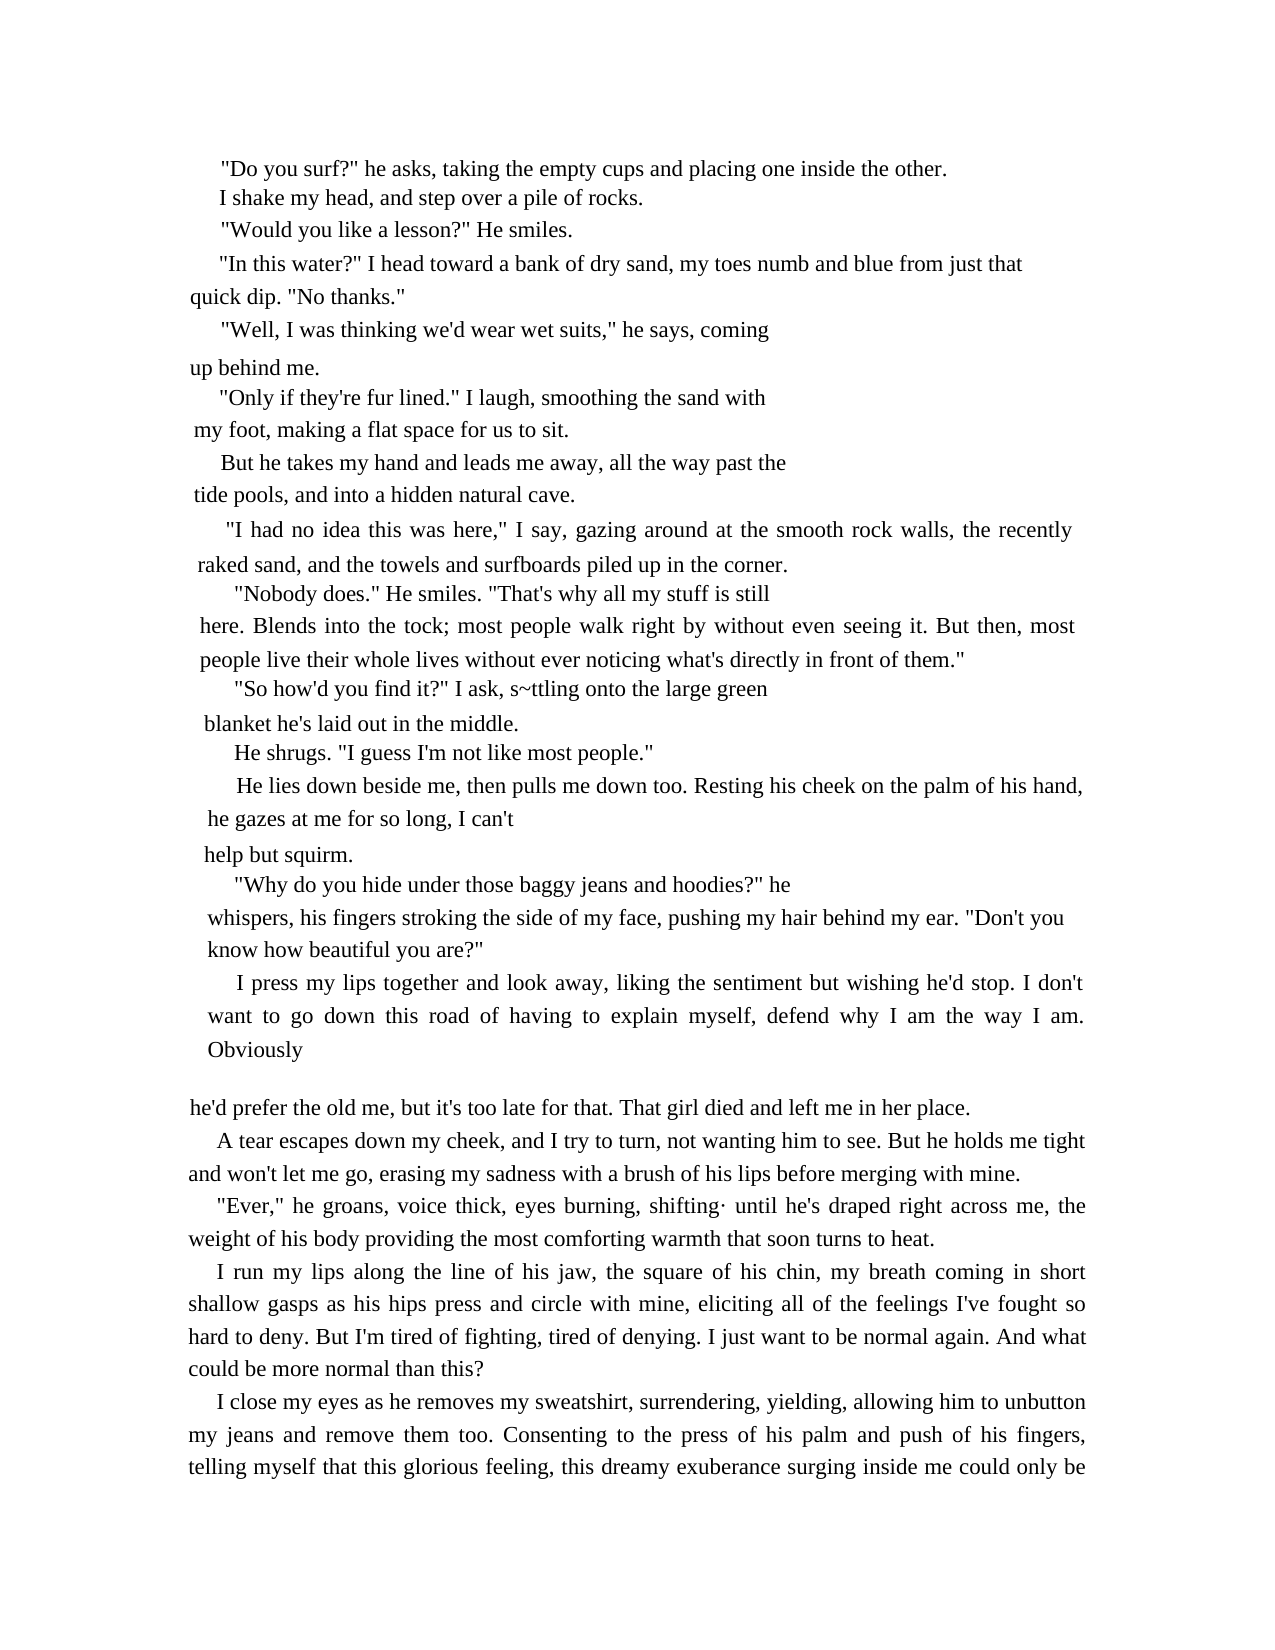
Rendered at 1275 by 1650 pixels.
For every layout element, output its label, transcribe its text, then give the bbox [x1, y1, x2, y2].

text "Why do you hide under those baggy jeans and hoodies?" he [234, 870, 1087, 898]
text But he takes my hand and leads me away, all the way past the [220, 444, 1087, 477]
text here. Blends into the tock; most people walk right by without even seeing it. But then, most people live their whole lives with­out ever noticing what's directly in front of them." [199, 607, 1077, 674]
text "In this water?" I head toward a bank of dry sand, my toes numb and blue from just that quick dip. "No thanks." [190, 244, 1065, 311]
text up behind me. [189, 344, 1087, 383]
text I close my eyes as he removes my sweatshirt, surrendering, yielding, allowing him to unbutton my jeans and remove them too. Consenting to the press of his palm and push of his fingers, telling myself that this glorious feeling, this dreamy exuberance surging inside me could only be [188, 1384, 1087, 1481]
text tide pools, and into a hidden natural cave. [193, 477, 1087, 509]
text He shrugs. "I guess I'm not like most people." [234, 738, 1087, 766]
text "Only if they're fur lined." I laugh, smoothing the sand with [219, 383, 1087, 411]
text I run my lips along the line of his jaw, the square of his chin, my breath coming in short shallow gasps as his hips press and circle with mine, eliciting all of the feelings I've fought so hard to deny. But I'm tired of fighting, tired of denying. I just want to be normal again. And what could be more normal than this? [188, 1253, 1087, 1383]
text "Ever," he groans, voice thick, eyes burning, shifting· until he's draped right across me, the weight of his body providing the most comforting warmth that soon turns to heat. [188, 1188, 1087, 1253]
text "Well, I was thinking we'd wear wet suits," he says, coming [220, 311, 1087, 344]
text my foot, making a flat space for us to sit. [193, 411, 1087, 444]
text I press my lips together and look away, liking the sentiment but wishing he'd stop. I don't want to go down this road of hav­ing to explain myself, defend why I am the way I am. Obviously [207, 964, 1085, 1064]
text A tear escapes down my cheek, and I try to turn, not wanting him to see. But he holds me tight and won't let me go, erasing my sadness with a brush of his lips before merging with mine. [188, 1122, 1087, 1187]
text whispers, his fingers stroking the side of my face, pushing my hair behind my ear. "Don't you know how beautiful you are?" [207, 900, 1084, 964]
text he'd prefer the old me, but it's too late for that. That girl died and left me in her place. [189, 1089, 1087, 1122]
text "Nobody does." He smiles. "That's why all my stuff is still [234, 579, 1087, 607]
text help but squirm. [204, 833, 1087, 870]
text blanket he's laid out in the middle. [204, 702, 1087, 738]
text "So how'd you find it?" I ask, s~ttling onto the large green [234, 674, 1087, 702]
text "Do you surf?" he asks, taking the empty cups and placing one inside the other. [220, 150, 1087, 183]
text I shake my head, and step over a pile of rocks. [219, 183, 1087, 211]
text He lies down beside me, then pulls me down too. Resting his cheek on the palm of his hand, he gazes at me for so long, I can't [207, 766, 1085, 833]
text "I had no idea this was here," I say, gazing around at the smooth rock walls, the recently raked sand, and the towels and surfboards piled up in the corner. [197, 509, 1074, 579]
text "Would you like a lesson?" He smiles. [220, 211, 1087, 244]
